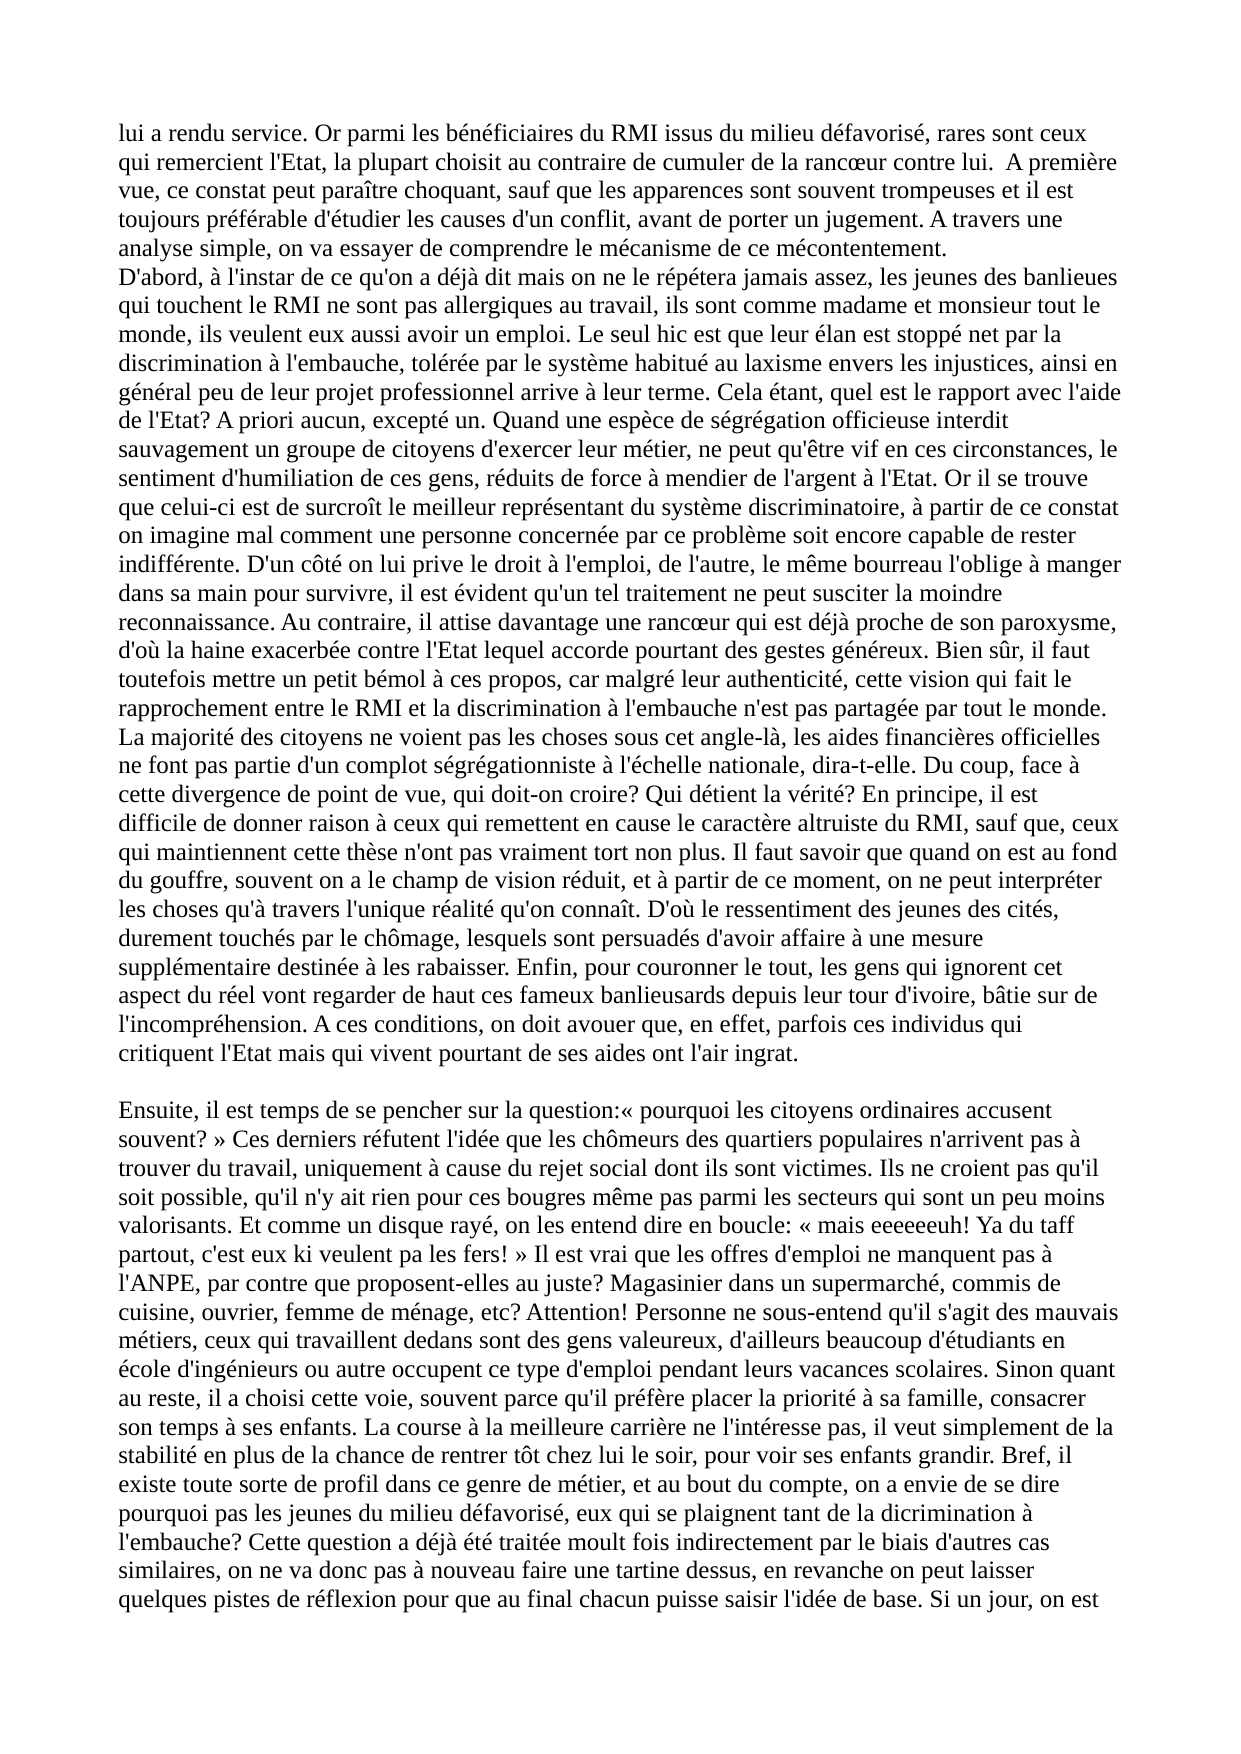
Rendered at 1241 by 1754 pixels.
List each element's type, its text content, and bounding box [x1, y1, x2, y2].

text Ensuite, il est temps de se pencher sur la question:« pourquoi les citoyens ordinaires accusent souvent? » Ces derniers réfutent l'idée que les chômeurs des quartiers populaires n'arrivent pas à trouver du travail, uniquement à cause du rejet social dont ils sont victimes. Ils ne croient pas qu'il soit possible, qu'il n'y ait rien pour ces bougres même pas parmi les secteurs qui sont un peu moins valorisants. Et comme un disque rayé, on les entend dire en boucle: « mais eeeeeeuh! Ya du taff partout, c'est eux ki veulent pa les fers! » Il est vrai que les offres d'emploi ne manquent pas à l'ANPE, par contre que proposent-elles au juste? Magasinier dans un supermarché, commis de cuisine, ouvrier, femme de ménage, etc? Attention! Personne ne sous-entend qu'il s'agit des mauvais métiers, ceux qui travaillent dedans sont des gens valeureux, d'ailleurs beaucoup d'étudiants en école d'ingénieurs ou autre occupent ce type d'emploi pendant leurs vacances scolaires. Sinon quant au reste, il a choisi cette voie, souvent parce qu'il préfère placer la priorité à sa famille, consacrer son temps à ses enfants. La course à la meilleure carrière ne l'intéresse pas, il veut simplement de la stabilité en plus de la chance de rentrer tôt chez lui le soir, pour voir ses enfants grandir. Bref, il existe toute sorte de profil dans ce genre de métier, et au bout du compte, on a envie de se dire pourquoi pas les jeunes du milieu défavorisé, eux qui se plaignent tant de la dicrimination à l'embauche? Cette question a déjà été traitée moult fois indirectement par le biais d'autres cas similaires, on ne va donc pas à nouveau faire une tartine dessus, en revanche on peut laisser quelques pistes de réflexion pour que au final chacun puisse saisir l'idée de base. Si un jour, on est [118, 1096, 1122, 1613]
text D'abord, à l'instar de ce qu'on a déjà dit mais on ne le répétera jamais assez, les jeunes des banlieues qui touchent le RMI ne sont pas allergiques au travail, ils sont comme madame et monsieur tout le monde, ils veulent eux aussi avoir un emploi. Le seul hic est que leur élan est stoppé net par la discrimination à l'embauche, tolérée par le système habitué au laxisme envers les injustices, ainsi en général peu de leur projet professionnel arrive à leur terme. Cela étant, quel est le rapport avec l'aide de l'Etat? A priori aucun, excepté un. Quand une espèce de ségrégation officieuse interdit sauvagement un groupe de citoyens d'exercer leur métier, ne peut qu'être vif en ces circonstances, le sentiment d'humiliation de ces gens, réduits de force à mendier de l'argent à l'Etat. Or il se trouve que celui-ci est de surcroît le meilleur représentant du système discriminatoire, à partir de ce constat on imagine mal comment une personne concernée par ce problème soit encore capable de rester indifférente. D'un côté on lui prive le droit à l'emploi, de l'autre, le même bourreau l'oblige à manger dans sa main pour survivre, il est évident qu'un tel traitement ne peut susciter la moindre reconnaissance. Au contraire, il attise davantage une rancœur qui est déjà proche de son paroxysme, d'où la haine exacerbée contre l'Etat lequel accorde pourtant des gestes généreux. Bien sûr, il faut toutefois mettre un petit bémol à ces propos, car malgré leur authenticité, cette vision qui fait le rapprochement entre le RMI et la discrimination à l'embauche n'est pas partagée par tout le monde. La majorité des citoyens ne voient pas les choses sous cet angle-là, les aides financières officielles ne font pas partie d'un complot ségrégationniste à l'échelle nationale, dira-t-elle. Du coup, face à cette divergence de point de vue, qui doit-on croire? Qui détient la vérité? En principe, il est difficile de donner raison à ceux qui remettent en cause le caractère altruiste du RMI, sauf que, ceux qui maintiennent cette thèse n'ont pas vraiment tort non plus. Il faut savoir que quand on est au fond du gouffre, souvent on a le champ de vision réduit, et à partir de ce moment, on ne peut interpréter les choses qu'à travers l'unique réalité qu'on connaît. D'où le ressentiment des jeunes des cités, durement touchés par le chômage, lesquels sont persuadés d'avoir affaire à une mesure supplémentaire destinée à les rabaisser. Enfin, pour couronner le tout, les gens qui ignorent cet aspect du réel vont regarder de haut ces fameux banlieusards depuis leur tour d'ivoire, bâtie sur de l'incompréhension. A ces conditions, on doit avouer que, en effet, parfois ces individus qui critiquent l'Etat mais qui vivent pourtant de ses aides ont l'air ingrat. [118, 262, 1122, 1067]
text lui a rendu service. Or parmi les bénéficiaires du RMI issus du milieu défavorisé, rares sont ceux qui remercient l'Etat, la plupart choisit au contraire de cumuler de la rancœur contre lui. A première vue, ce constat peut paraître choquant, sauf que les apparences sont souvent trompeuses et il est toujours préférable d'étudier les causes d'un conflit, avant de porter un jugement. A travers une analyse simple, on va essayer de comprendre le mécanisme de ce mécontentement. [118, 118, 1122, 262]
